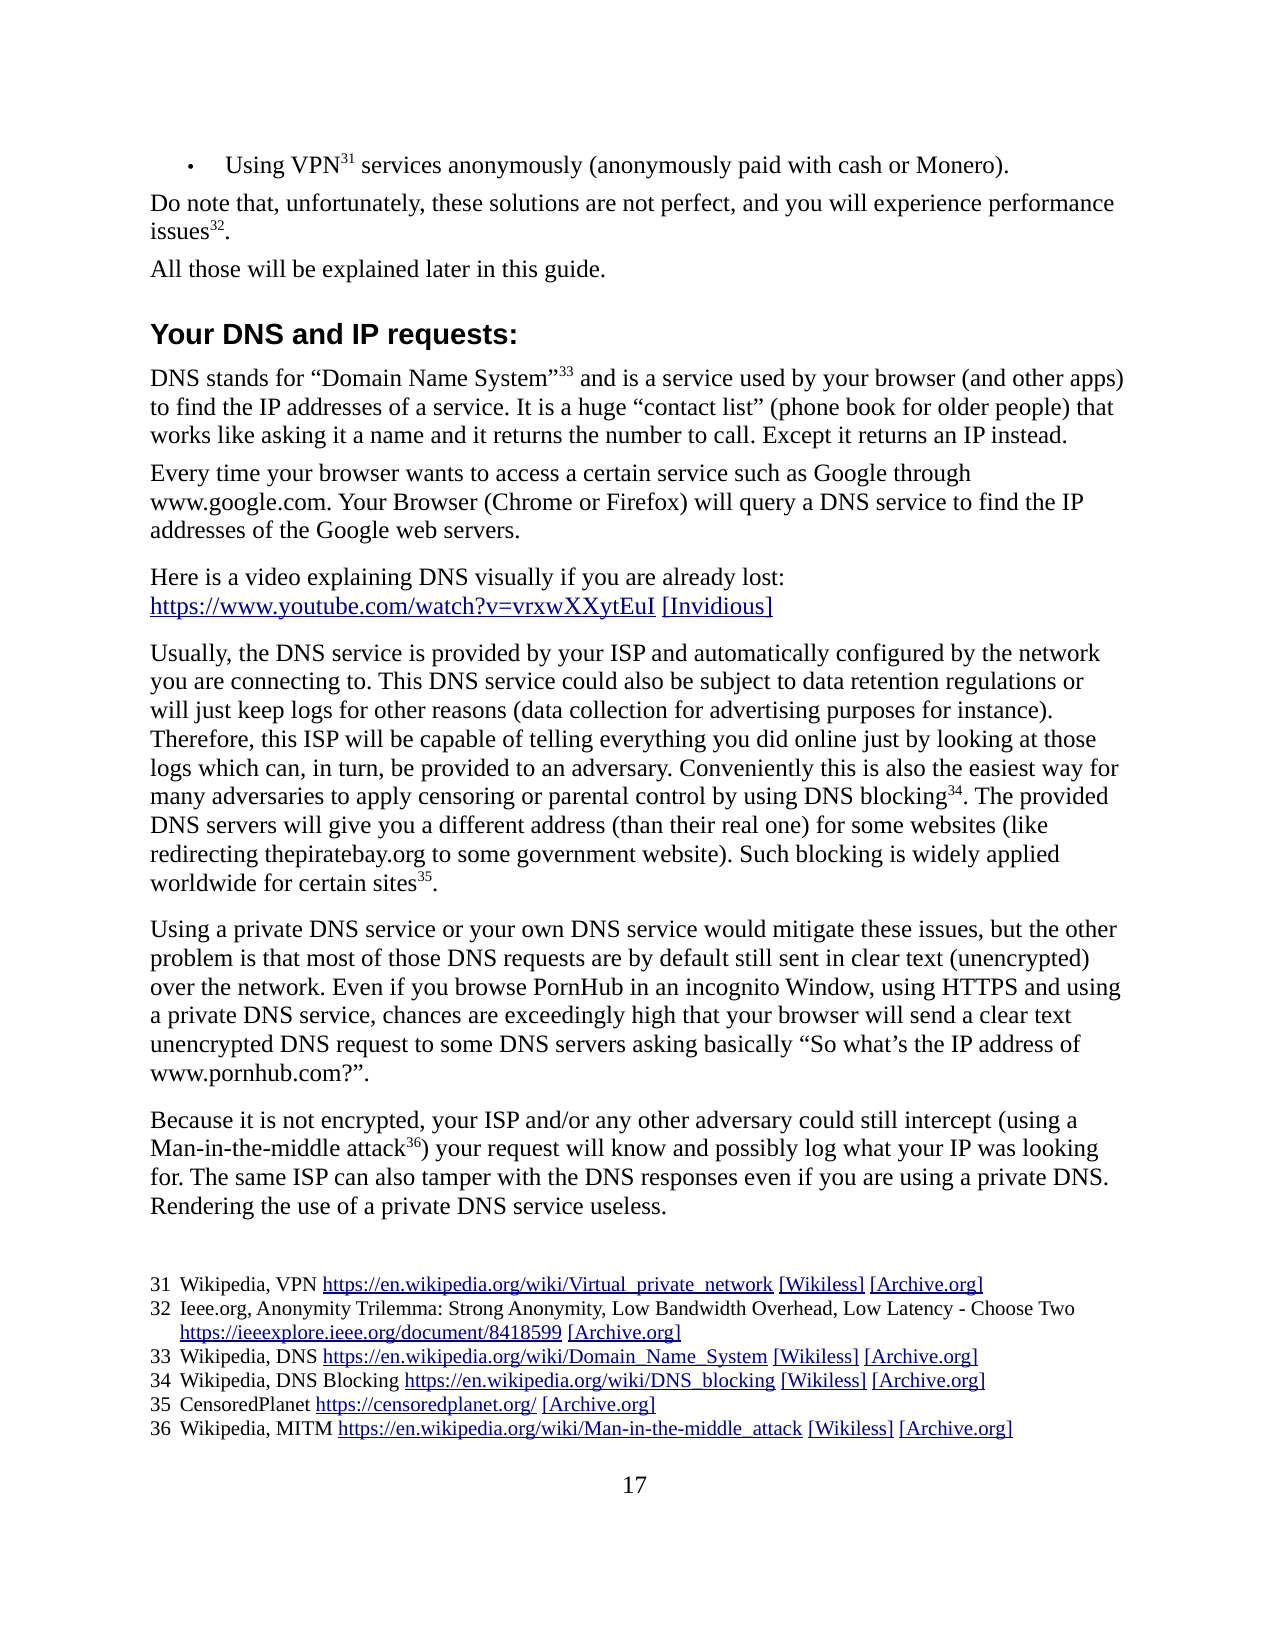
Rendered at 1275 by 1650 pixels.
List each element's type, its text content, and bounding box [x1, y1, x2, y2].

text DNS stands for “Domain Name System” and is a service used by your browser (and other apps) to find the IP addresses of a service. It is a huge “contact list” (phone book for older people) that works like asking it a name and it returns the number to call. Except it returns an IP instead. [150, 363, 1125, 449]
text Wikipedia, DNS https://en.wikipedia.org/wiki/Domain_Name_System [Wikiless] [Archive.org] [150, 1344, 1125, 1368]
text Do note that, unfortunately, these solutions are not perfect, and you will experience performance issues. [150, 188, 1125, 245]
text Usually, the DNS service is provided by your ISP and automatically configured by the network you are connecting to. This DNS service could also be subject to data retention regulations or will just keep logs for other reasons (data collection for advertising purposes for instance). Therefore, this ISP will be capable of telling everything you did online just by looking at those logs which can, in turn, be provided to an adversary. Conveniently this is also the easiest way for many adversaries to apply censoring or parental control by using DNS blocking. The provided DNS servers will give you a different address (than their real one) for some websites (like redirecting thepiratebay.org to some government website). Such blocking is widely applied worldwide for certain sites. [150, 638, 1125, 896]
list Wikipedia, VPN https://en.wikipedia.org/wiki/Virtual_private_network [Wikiless] [Archive.org] [150, 1272, 1125, 1296]
text Because it is not encrypted, your ISP and/or any other adversary could still intercept (using a Man-in-the-middle attack) your request will know and possibly log what your IP was looking for. The same ISP can also tamper with the DNS responses even if you are using a private DNS. Rendering the use of a private DNS service useless. [150, 1105, 1125, 1220]
list Using VPN services anonymously (anonymously paid with cash or Monero). [187, 150, 1125, 179]
text Wikipedia, MITM https://en.wikipedia.org/wiki/Man-in-the-middle_attack [Wikiless] [Archive.org] [150, 1416, 1125, 1440]
text Here is a video explaining DNS visually if you are already lost: https://www.youtube.com/watch?v=vrxwXXytEuI [Invidious] [150, 562, 1125, 620]
text All those will be explained later in this guide. [150, 254, 1125, 283]
subtitle Your DNS and IP requests: [150, 317, 1125, 350]
text CensoredPlanet https://censoredplanet.org/ [Archive.org] [150, 1392, 1125, 1416]
text Ieee.org, Anonymity Trilemma: Strong Anonymity, Low Bandwidth Overhead, Low Latency - Choose Two https://ieeexplore.ieee.org/document/8418599 [Archive.org] [150, 1296, 1125, 1344]
text Every time your browser wants to access a certain service such as Google through www.google.com. Your Browser (Chrome or Firefox) will query a DNS service to find the IP addresses of the Google web servers. [150, 458, 1125, 544]
text Wikipedia, DNS Blocking https://en.wikipedia.org/wiki/DNS_blocking [Wikiless] [Archive.org] [150, 1368, 1125, 1392]
text Using a private DNS service or your own DNS service would mitigate these issues, but the other problem is that most of those DNS requests are by default still sent in clear text (unencrypted) over the network. Even if you browse PornHub in an incognito Window, using HTTPS and using a private DNS service, chances are exceedingly high that your browser will send a clear text unencrypted DNS request to some DNS servers asking basically “So what’s the IP address of www.pornhub.com?”. [150, 914, 1125, 1087]
